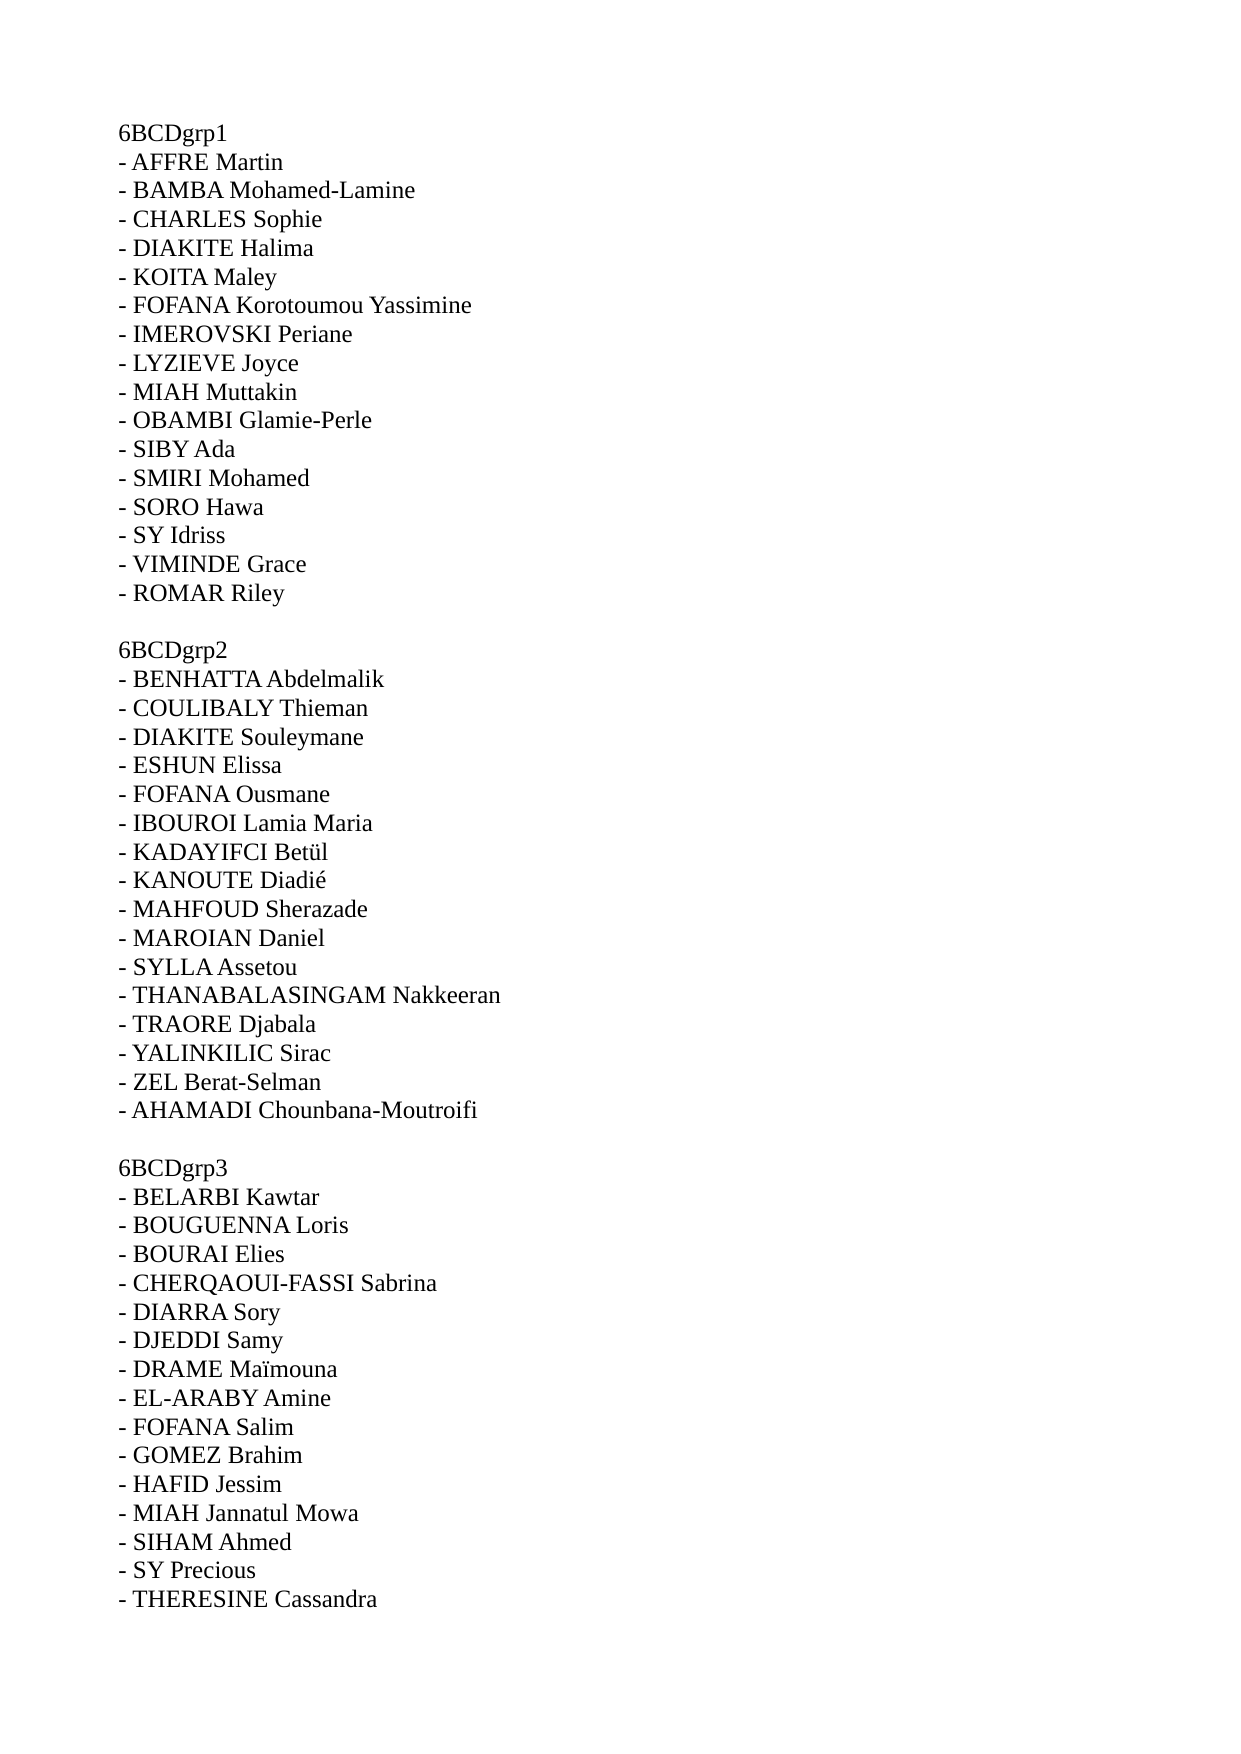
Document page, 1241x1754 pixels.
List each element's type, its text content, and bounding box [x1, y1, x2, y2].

text 6BCDgrp2 - BENHATTA Abdelmalik - COULIBALY Thieman - DIAKITE Souleymane - ESHUN Elissa - FOFANA Ousmane - IBOUROI Lamia Maria - KADAYIFCI Betül - KANOUTE Diadié - MAHFOUD Sherazade - MAROIAN Daniel - SYLLA Assetou - THANABALASINGAM Nakkeeran - TRAORE Djabala - YALINKILIC Sirac - ZEL Berat-Selman - AHAMADI Chounbana-Moutroifi 6BCDgrp3 - BELARBI Kawtar - BOUGUENNA Loris - BOURAI Elies - CHERQAOUI-FASSI Sabrina - DIARRA Sory - DJEDDI Samy - DRAME Maïmouna - EL-ARABY Amine - FOFANA Salim - GOMEZ Brahim - HAFID Jessim - MIAH Jannatul Mowa - SIHAM Ahmed - SY Precious - THERESINE Cassandra [118, 636, 1122, 1613]
text 6BCDgrp1 - AFFRE Martin - BAMBA Mohamed-Lamine - CHARLES Sophie - DIAKITE Halima - KOITA Maley - FOFANA Korotoumou Yassimine - IMEROVSKI Periane - LYZIEVE Joyce - MIAH Muttakin - OBAMBI Glamie-Perle - SIBY Ada - SMIRI Mohamed - SORO Hawa - SY Idriss - VIMINDE Grace - ROMAR Riley [118, 118, 1122, 607]
